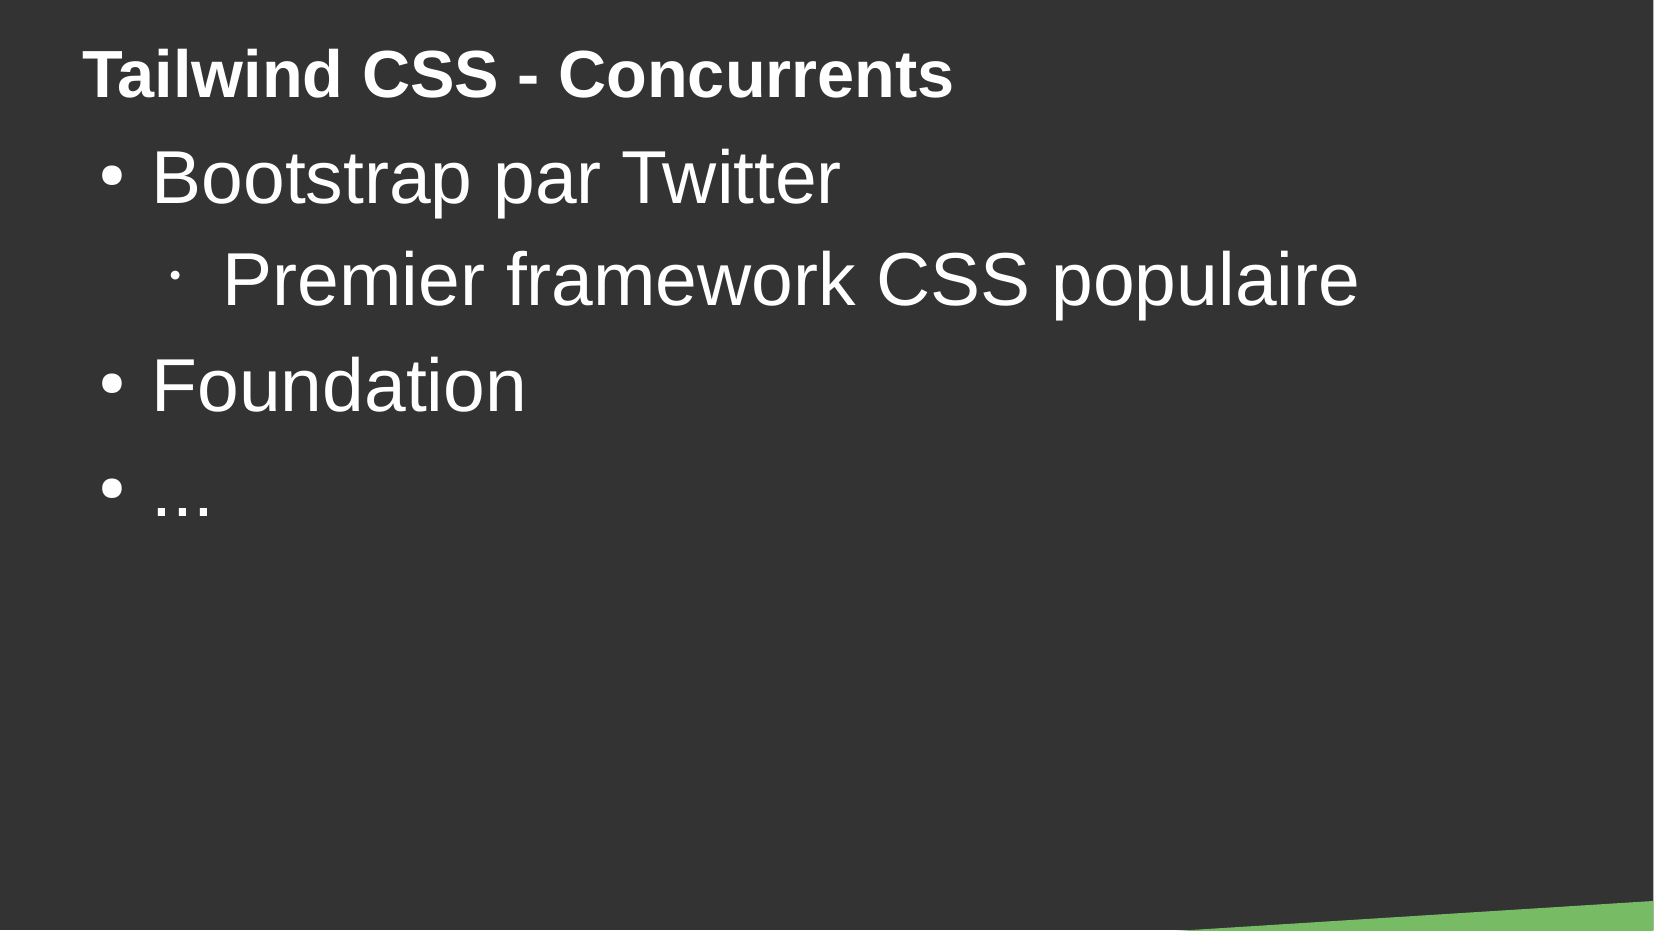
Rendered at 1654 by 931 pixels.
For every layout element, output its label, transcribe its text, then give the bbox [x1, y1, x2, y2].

title Tailwind CSS - Concurrents [82, 37, 1571, 114]
list Bootstrap par Twitter Premier framework CSS populaire Foundation ... [80, 135, 1620, 697]
text_box [1175, 900, 1654, 931]
